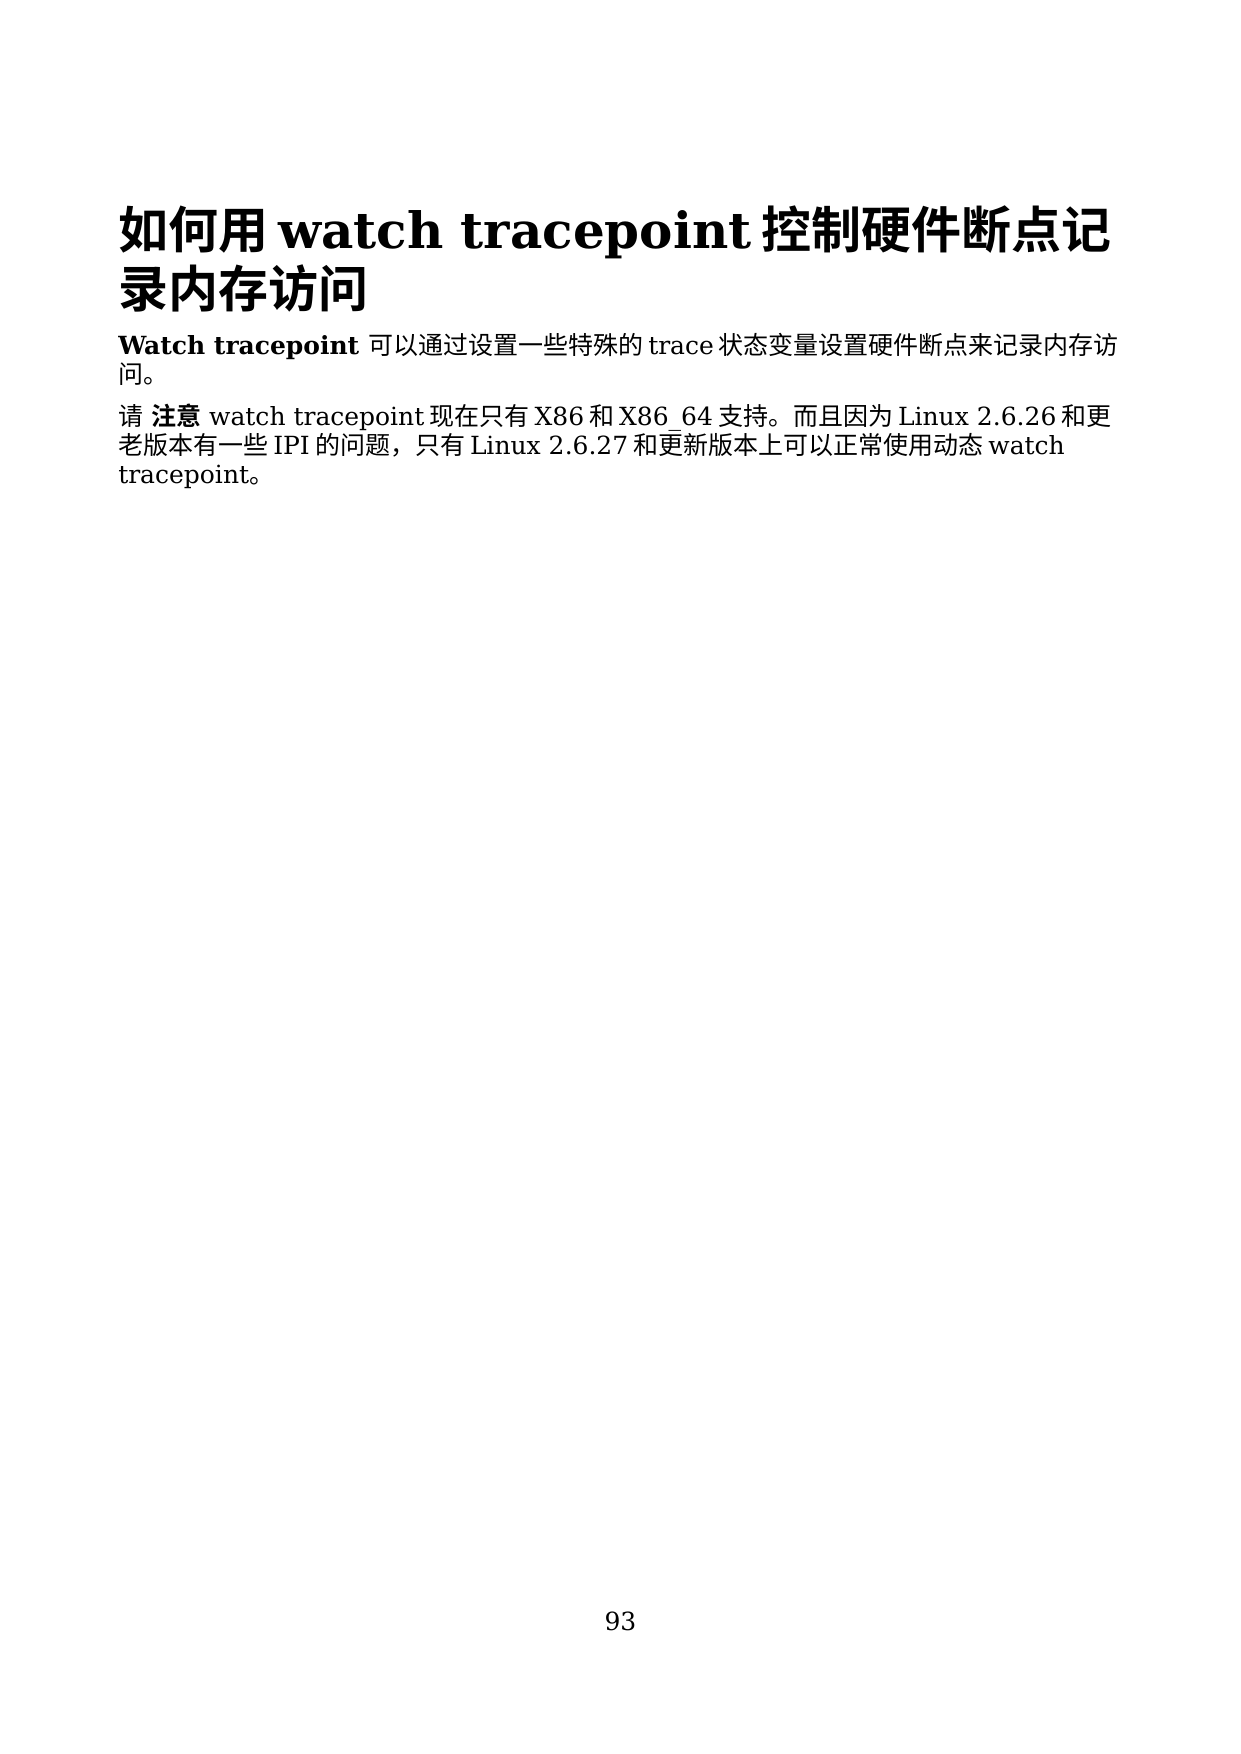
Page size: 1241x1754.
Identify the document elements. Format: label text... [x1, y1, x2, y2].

text 请 注意 watch tracepoint现在只有X86和X86_64支持。而且因为Linux 2.6.26和更老版本有一些IPI的问题，只有Linux 2.6.27和更新版本上可以正常使用动态watch tracepoint。 [118, 402, 1122, 490]
text Watch tracepoint 可以通过设置一些特殊的trace状态变量设置硬件断点来记录内存访问。 [118, 331, 1122, 390]
subtitle 如何用watch tracepoint控制硬件断点记录内存访问 [118, 202, 1122, 319]
